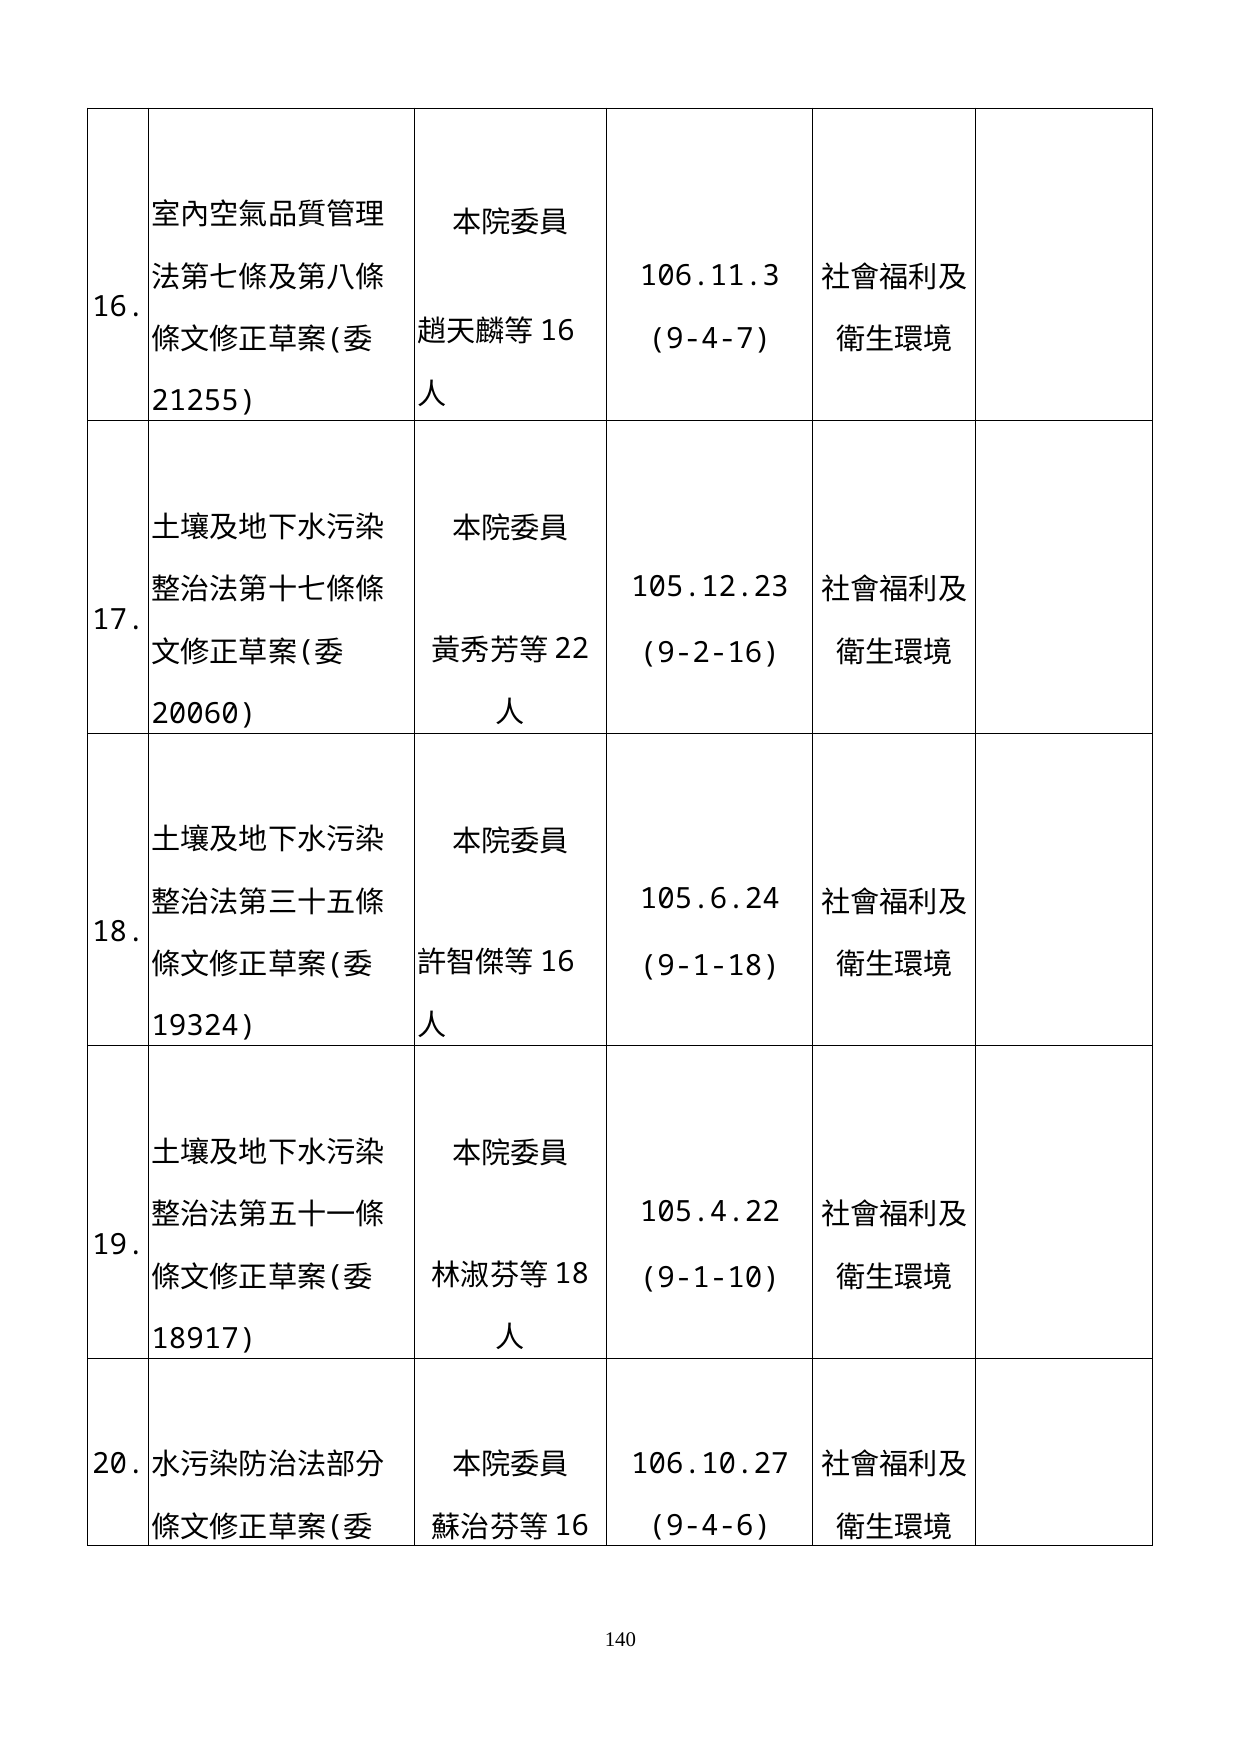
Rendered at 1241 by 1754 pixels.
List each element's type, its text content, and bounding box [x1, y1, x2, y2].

table_cell 105.4.22 (9-1-10) [607, 1046, 812, 1358]
table_cell [976, 1046, 1152, 1358]
table_cell 水污染防治法部分條文修正草案(委 [149, 1359, 414, 1545]
table_cell 105.12.23 (9-2-16) [607, 421, 812, 733]
table_cell [88, 421, 148, 733]
table_cell 土壤及地下水污染整治法第十七條條文修正草案(委20060) [149, 421, 414, 733]
table_cell 土壤及地下水污染整治法第三十五條條文修正草案(委19324) [149, 734, 414, 1045]
table_cell 土壤及地下水污染整治法第五十一條條文修正草案(委18917) [149, 1046, 414, 1358]
table_cell [976, 1359, 1152, 1545]
table_cell 106.11.3 (9-4-7) [607, 109, 812, 420]
table_cell 本院委員 林淑芬等18人 [415, 1046, 606, 1358]
table_cell [976, 734, 1152, 1045]
table_cell 本院委員 許智傑等16人 [415, 734, 606, 1045]
table_cell [88, 1359, 148, 1545]
table_cell 106.10.27 (9-4-6) [607, 1359, 812, 1545]
table_cell [976, 421, 1152, 733]
table_cell [88, 109, 148, 420]
table_cell 社會福利及衛生環境 [813, 109, 975, 420]
table_cell 社會福利及衛生環境 [813, 421, 975, 733]
table_cell 本院委員 黃秀芳等22人 [415, 421, 606, 733]
table_cell 社會福利及衛生環境 [813, 1046, 975, 1358]
table_cell 社會福利及衛生環境 [813, 734, 975, 1045]
table_cell [976, 109, 1152, 420]
table_cell 本院委員 蘇治芬等16 [415, 1359, 606, 1545]
table_cell [88, 1046, 148, 1358]
table_cell 105.6.24 (9-1-18) [607, 734, 812, 1045]
table_cell 本院委員 趙天麟等16人 [415, 109, 606, 420]
table_cell 室內空氣品質管理法第七條及第八條條文修正草案(委21255) [149, 109, 414, 420]
table_cell 社會福利及衛生環境 [813, 1359, 975, 1545]
table_cell [88, 734, 148, 1045]
